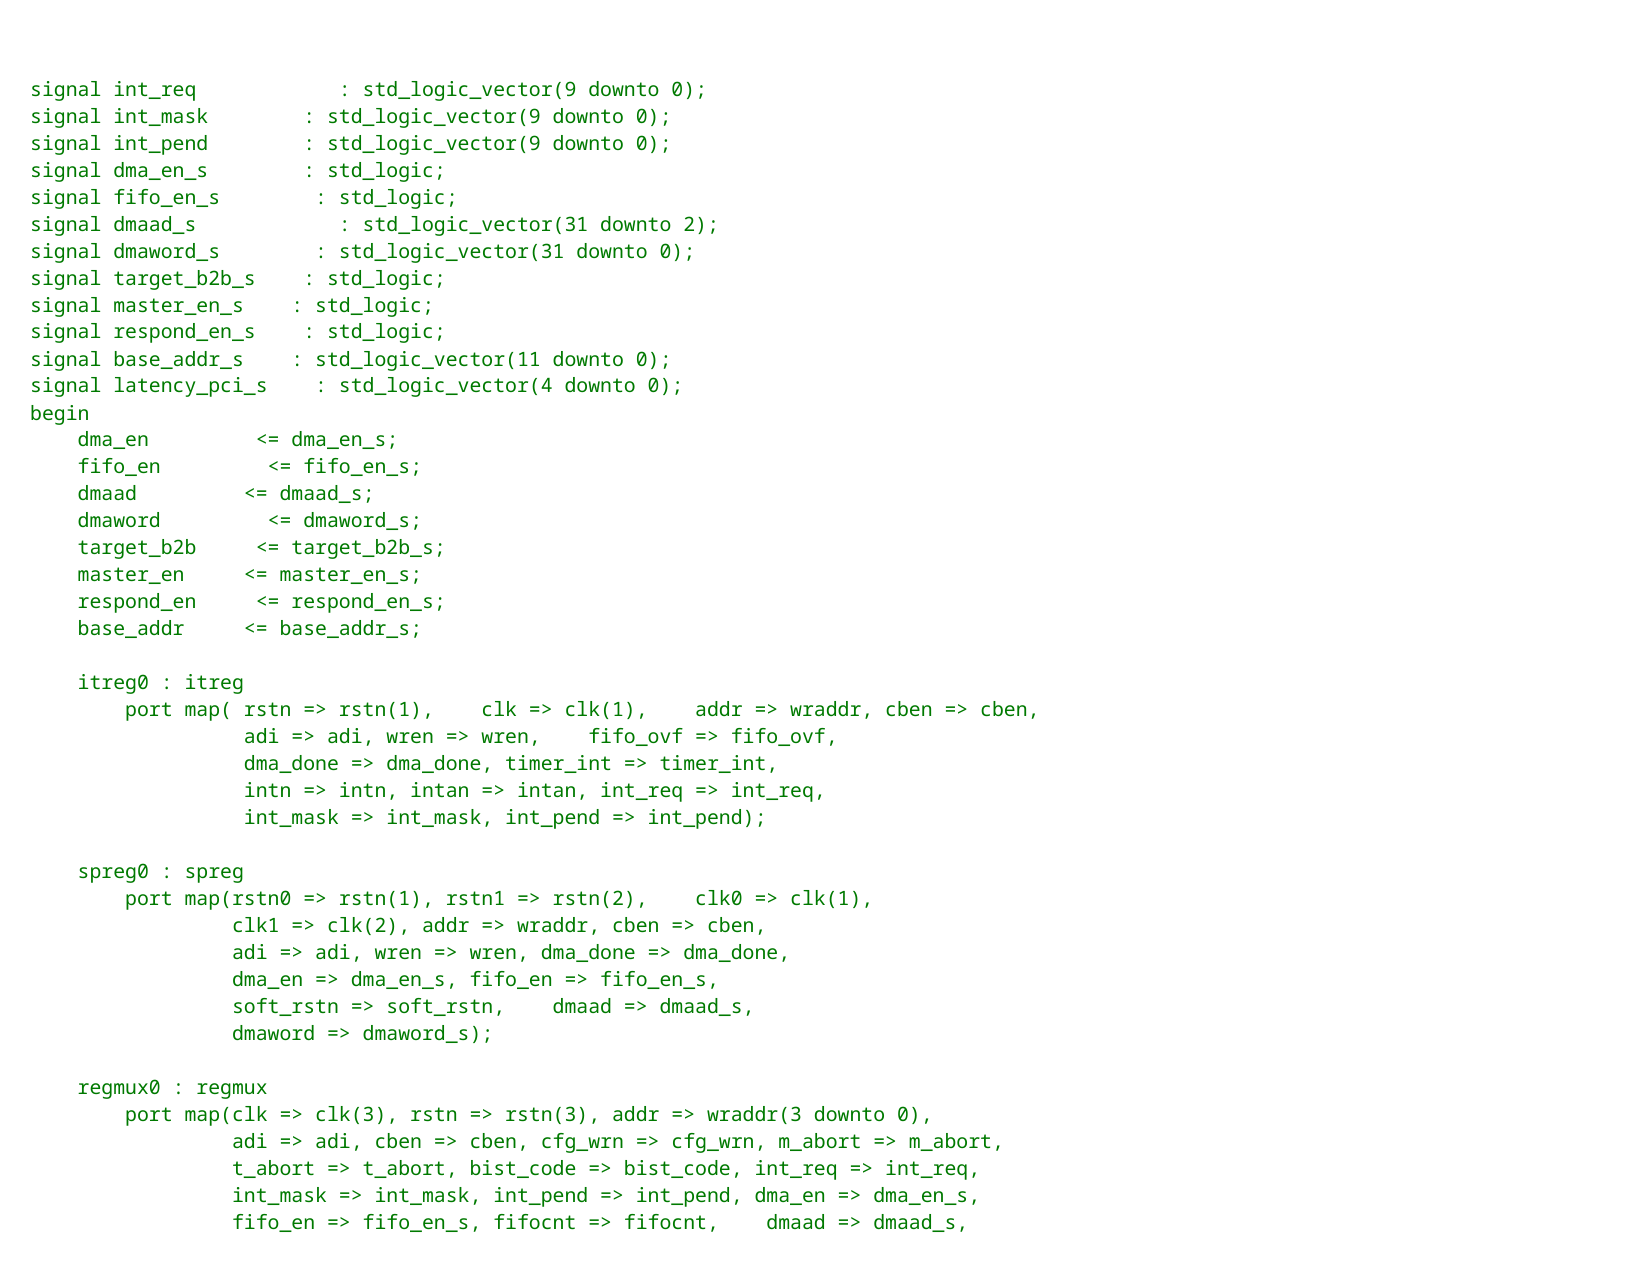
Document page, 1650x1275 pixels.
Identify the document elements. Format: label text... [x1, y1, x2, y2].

text signal int_pend : std_logic_vector(9 downto 0); [30, 129, 1620, 156]
text int_mask => int_mask, int_pend => int_pend); [30, 803, 1620, 830]
text signal dmaad_s : std_logic_vector(31 downto 2); [30, 210, 1620, 237]
text master_en <= master_en_s; [30, 561, 1620, 588]
text adi => adi, wren => wren, dma_done => dma_done, [30, 938, 1620, 965]
text begin [30, 399, 1620, 426]
text signal fifo_en_s : std_logic; [30, 183, 1620, 210]
text signal target_b2b_s : std_logic; [30, 264, 1620, 291]
text signal master_en_s : std_logic; [30, 291, 1620, 318]
text fifo_en <= fifo_en_s; [30, 453, 1620, 480]
text signal dmaword_s : std_logic_vector(31 downto 0); [30, 237, 1620, 264]
text dma_done => dma_done, timer_int => timer_int, [30, 749, 1620, 776]
text fifo_en => fifo_en_s, fifocnt => fifocnt, dmaad => dmaad_s, [30, 1208, 1620, 1235]
text regmux0 : regmux [30, 1073, 1620, 1100]
text signal respond_en_s : std_logic; [30, 318, 1620, 345]
text base_addr <= base_addr_s; [30, 614, 1620, 642]
text int_mask => int_mask, int_pend => int_pend, dma_en => dma_en_s, [30, 1181, 1620, 1208]
text signal int_mask : std_logic_vector(9 downto 0); [30, 102, 1620, 129]
text respond_en <= respond_en_s; [30, 588, 1620, 614]
text adi => adi, cben => cben, cfg_wrn => cfg_wrn, m_abort => m_abort, [30, 1127, 1620, 1154]
text port map(clk => clk(3), rstn => rstn(3), addr => wraddr(3 downto 0), [30, 1100, 1620, 1127]
text dmaad <= dmaad_s; [30, 480, 1620, 507]
text spreg0 : spreg [30, 857, 1620, 884]
text intn => intn, intan => intan, int_req => int_req, [30, 776, 1620, 803]
text signal base_addr_s : std_logic_vector(11 downto 0); [30, 345, 1620, 372]
text dma_en => dma_en_s, fifo_en => fifo_en_s, [30, 965, 1620, 992]
text port map( rstn => rstn(1), clk => clk(1), addr => wraddr, cben => cben, [30, 696, 1620, 722]
text adi => adi, wren => wren, fifo_ovf => fifo_ovf, [30, 722, 1620, 749]
text signal int_req : std_logic_vector(9 downto 0); [30, 75, 1620, 102]
text target_b2b <= target_b2b_s; [30, 534, 1620, 561]
text itreg0 : itreg [30, 668, 1620, 696]
text dma_en <= dma_en_s; [30, 426, 1620, 453]
text signal latency_pci_s : std_logic_vector(4 downto 0); [30, 372, 1620, 399]
text signal dma_en_s : std_logic; [30, 156, 1620, 183]
text clk1 => clk(2), addr => wraddr, cben => cben, [30, 911, 1620, 938]
text dmaword => dmaword_s); [30, 1019, 1620, 1046]
text t_abort => t_abort, bist_code => bist_code, int_req => int_req, [30, 1154, 1620, 1181]
text soft_rstn => soft_rstn, dmaad => dmaad_s, [30, 992, 1620, 1019]
text port map(rstn0 => rstn(1), rstn1 => rstn(2), clk0 => clk(1), [30, 884, 1620, 911]
text dmaword <= dmaword_s; [30, 507, 1620, 534]
